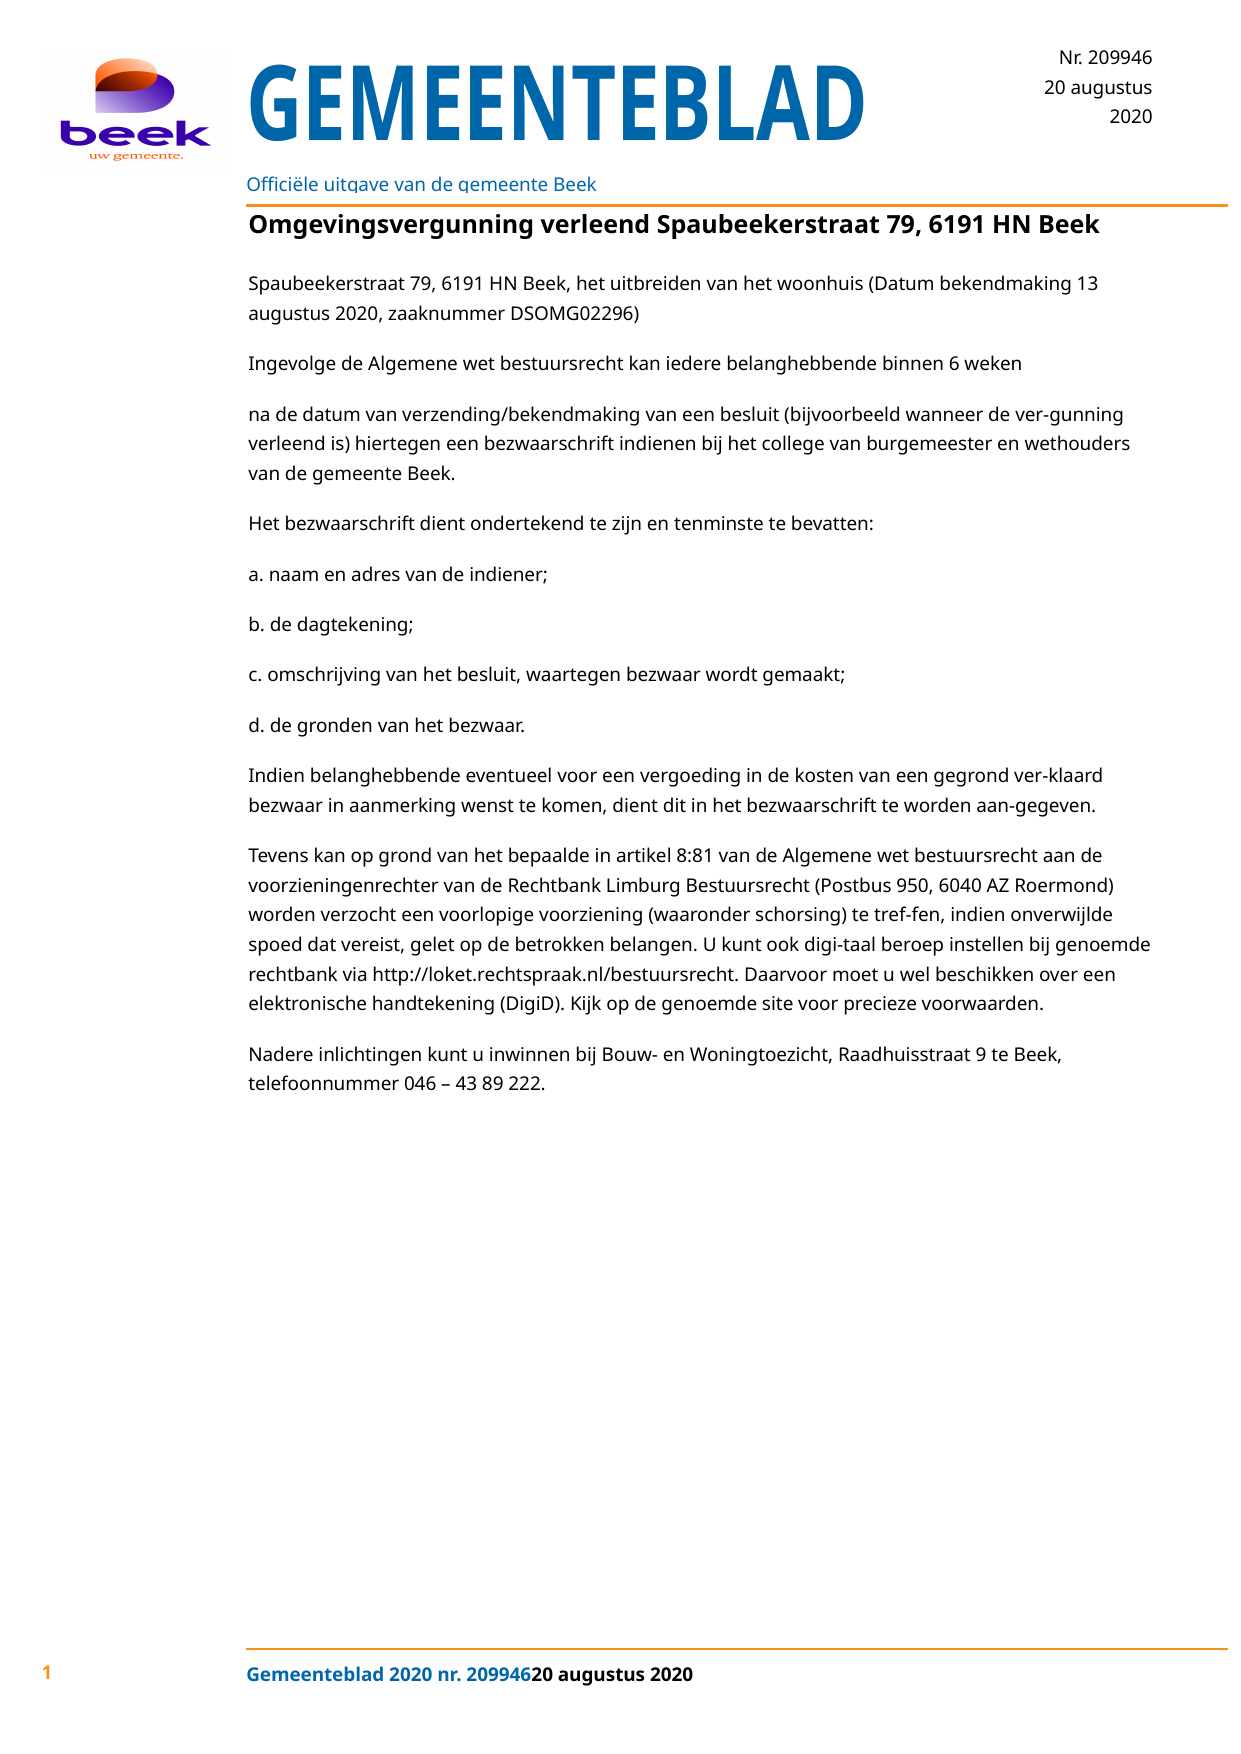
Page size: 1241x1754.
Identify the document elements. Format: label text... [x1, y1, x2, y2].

text c. omschrijving van het besluit, waartegen bezwaar wordt gemaakt; [248, 662, 1152, 687]
text na de datum van verzending/bekendmaking van een besluit (bijvoorbeeld wanneer de ver-gunning verleend is) hiertegen een bezwaarschrift indienen bij het college van burgemeester en wethouders van de gemeente Beek. [248, 401, 1152, 486]
text Nadere inlichtingen kunt u inwinnen bij Bouw- en Woningtoezicht, Raadhuisstraat 9 te Beek, telefoonnummer 046 – 43 89 222. [248, 1041, 1152, 1096]
text a. naam en adres van de indiener; [248, 561, 1152, 586]
picture [41, 47, 231, 172]
text Indien belanghebbende eventueel voor een vergoeding in de kosten van een gegrond ver-klaard bezwaar in aanmerking wenst te komen, dient dit in het bezwaarschrift te worden aan-gegeven. [248, 762, 1152, 818]
text d. de gronden van het bezwaar. [248, 712, 1152, 738]
text Omgevingsvergunning verleend Spaubeekerstraat 79, 6191 HN Beek [248, 207, 1152, 241]
text Spaubeekerstraat 79, 6191 HN Beek, het uitbreiden van het woonhuis (Datum bekendmaking 13 augustus 2020, zaaknummer DSOMG02296) [248, 270, 1152, 326]
text Tevens kan op grond van het bepaalde in artikel 8:81 van de Algemene wet bestuursrecht aan de voorzieningenrechter van de Rechtbank Limburg Bestuursrecht (Postbus 950, 6040 AZ Roermond) worden verzocht een voorlopige voorziening (waaronder schorsing) te tref-fen, indien onverwijlde spoed dat vereist, gelet op de betrokken belangen. U kunt ook digi-taal beroep instellen bij genoemde rechtbank via http://loket.rechtspraak.nl/bestuursrecht. Daarvoor moet u wel beschikken over een elektronische handtekening (DigiD). Kijk op de genoemde site voor precieze voorwaarden. [248, 842, 1152, 1016]
text b. de dagtekening; [248, 611, 1152, 637]
text Het bezwaarschrift dient ondertekend te zijn en tenminste te bevatten: [248, 510, 1152, 536]
text Ingevolge de Algemene wet bestuursrecht kan iedere belanghebbende binnen 6 weken [248, 350, 1152, 376]
